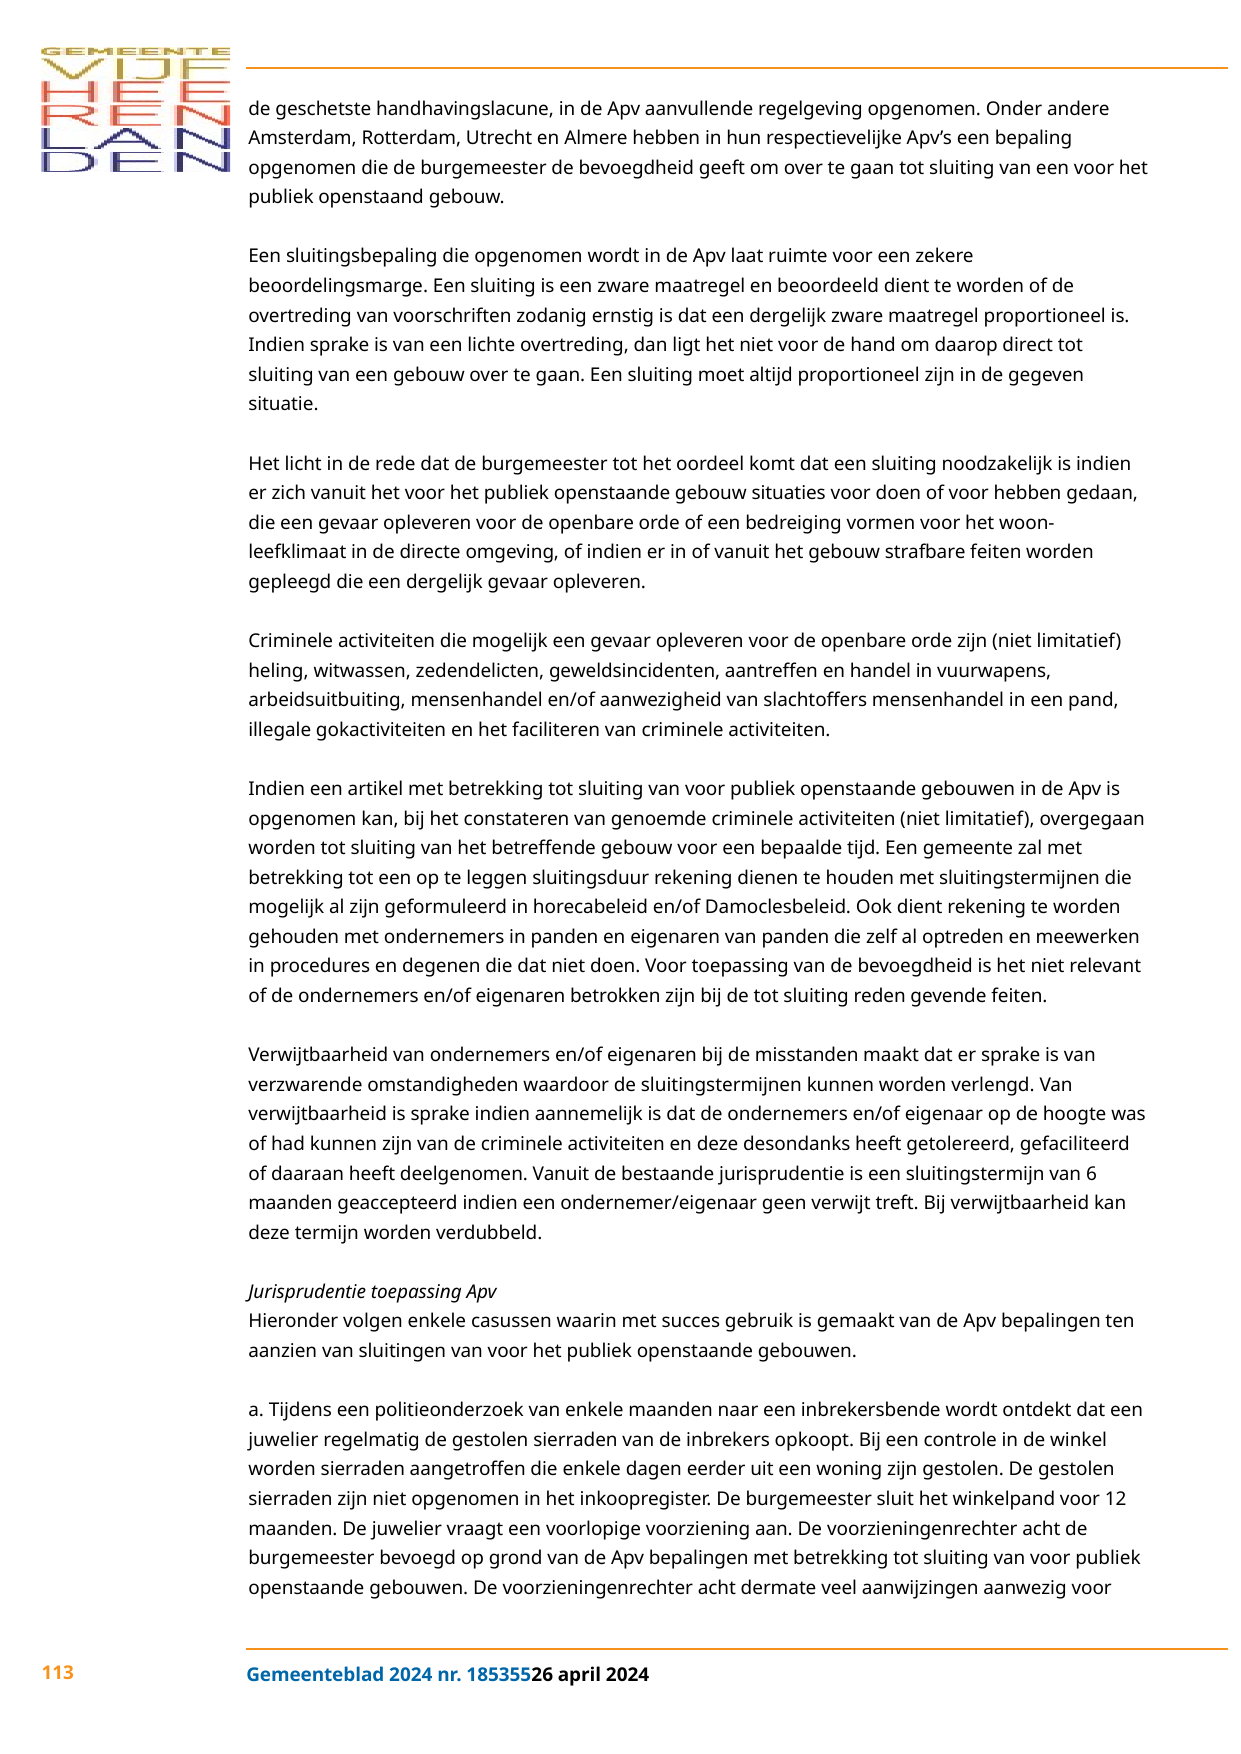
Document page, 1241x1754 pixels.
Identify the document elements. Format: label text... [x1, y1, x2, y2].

picture [41, 47, 231, 172]
text Verwijtbaarheid van ondernemers en/of eigenaren bij de misstanden maakt dat er sprake is van verzwarende omstandigheden waardoor de sluitingstermijnen kunnen worden verlengd. Van verwijtbaarheid is sprake indien aannemelijk is dat de ondernemers en/of eigenaar op de hoogte was of had kunnen zijn van de criminele activiteiten en deze desondanks heeft getolereerd, gefaciliteerd of daaraan heeft deelgenomen. Vanuit de bestaande jurisprudentie is een sluitingstermijn van 6 maanden geaccepteerd indien een ondernemer/eigenaar geen verwijt treft. Bij verwijtbaarheid kan deze termijn worden verdubbeld. [248, 1041, 1152, 1245]
text Een sluitingsbepaling die opgenomen wordt in de Apv laat ruimte voor een zekere beoordelingsmarge. Een sluiting is een zware maatregel en beoordeeld dient te worden of de overtreding van voorschriften zodanig ernstig is dat een dergelijk zware maatregel proportioneel is. Indien sprake is van een lichte overtreding, dan ligt het niet voor de hand om daarop direct tot sluiting van een gebouw over te gaan. Een sluiting moet altijd proportioneel zijn in de gegeven situatie. [248, 243, 1152, 416]
text Criminele activiteiten die mogelijk een gevaar opleveren voor de openbare orde zijn (niet limitatief) heling, witwassen, zedendelicten, geweldsincidenten, aantreffen en handel in vuurwapens, arbeidsuitbuiting, mensenhandel en/of aanwezigheid van slachtoffers mensenhandel in een pand, illegale gokactiviteiten en het faciliteren van criminele activiteiten. [248, 627, 1152, 742]
text Jurisprudentie toepassing Apv [248, 1278, 1152, 1304]
text a. Tijdens een politieonderzoek van enkele maanden naar een inbrekersbende wordt ontdekt dat een juwelier regelmatig de gestolen sierraden van de inbrekers opkoopt. Bij een controle in de winkel worden sierraden aangetroffen die enkele dagen eerder uit een woning zijn gestolen. De gestolen sierraden zijn niet opgenomen in het inkoopregister. De burgemeester sluit het winkelpand voor 12 maanden. De juwelier vraagt een voorlopige voorziening aan. De voorzieningenrechter acht de burgemeester bevoegd op grond van de Apv bepalingen met betrekking tot sluiting van voor publiek openstaande gebouwen. De voorzieningenrechter acht dermate veel aanwijzingen aanwezig voor [248, 1396, 1152, 1600]
text de geschetste handhavingslacune, in de Apv aanvullende regelgeving opgenomen. Onder andere Amsterdam, Rotterdam, Utrecht en Almere hebben in hun respectievelijke Apv’s een bepaling opgenomen die de burgemeester de bevoegdheid geeft om over te gaan tot sluiting van een voor het publiek openstaand gebouw. [248, 95, 1152, 209]
text Hieronder volgen enkele casussen waarin met succes gebruik is gemaakt van de Apv bepalingen ten aanzien van sluitingen van voor het publiek openstaande gebouwen. [248, 1308, 1152, 1363]
text Indien een artikel met betrekking tot sluiting van voor publiek openstaande gebouwen in de Apv is opgenomen kan, bij het constateren van genoemde criminele activiteiten (niet limitatief), overgegaan worden tot sluiting van het betreffende gebouw voor een bepaalde tijd. Een gemeente zal met betrekking tot een op te leggen sluitingsduur rekening dienen te houden met sluitingstermijnen die mogelijk al zijn geformuleerd in horecabeleid en/of Damoclesbeleid. Ook dient rekening te worden gehouden met ondernemers in panden en eigenaren van panden die zelf al optreden en meewerken in procedures en degenen die dat niet doen. Voor toepassing van de bevoegdheid is het niet relevant of de ondernemers en/of eigenaren betrokken zijn bij de tot sluiting reden gevende feiten. [248, 775, 1152, 1008]
text Het licht in de rede dat de burgemeester tot het oordeel komt dat een sluiting noodzakelijk is indien er zich vanuit het voor het publiek openstaande gebouw situaties voor doen of voor hebben gedaan, die een gevaar opleveren voor de openbare orde of een bedreiging vormen voor het woon- leefklimaat in de directe omgeving, of indien er in of vanuit het gebouw strafbare feiten worden gepleegd die een dergelijk gevaar opleveren. [248, 450, 1152, 594]
